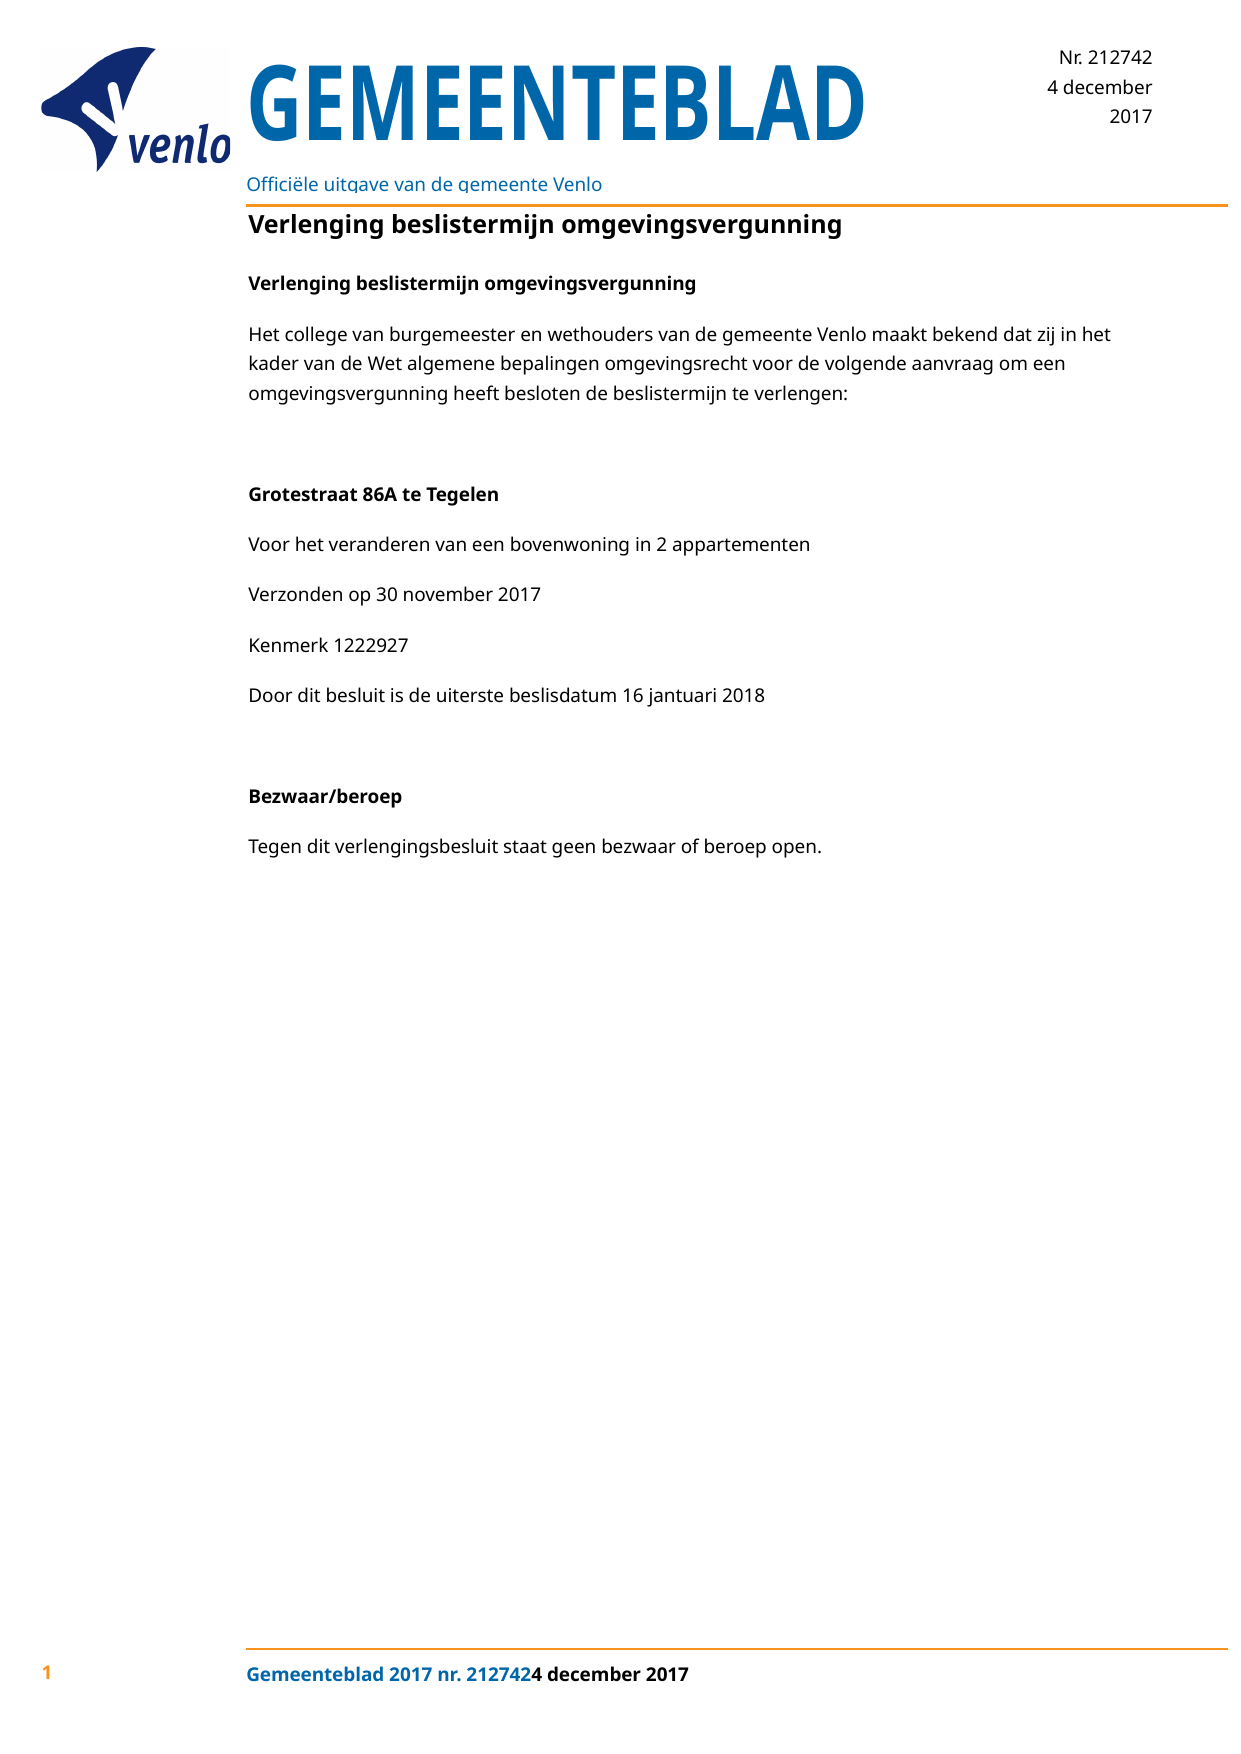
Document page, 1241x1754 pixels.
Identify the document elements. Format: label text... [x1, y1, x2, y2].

text Verlenging beslistermijn omgevingsvergunning [248, 207, 1152, 241]
text Verlenging beslistermijn omgevingsvergunning [248, 270, 1152, 296]
text Tegen dit verlengingsbesluit staat geen bezwaar of beroep open. [248, 834, 1152, 859]
text Voor het veranderen van een bovenwoning in 2 appartementen [248, 531, 1152, 557]
picture [41, 47, 231, 172]
text Kenmerk 1222927 [248, 632, 1152, 658]
text Bezwaar/beroep [248, 783, 1152, 809]
text Verzonden op 30 november 2017 [248, 582, 1152, 607]
text Het college van burgemeester en wethouders van de gemeente Venlo maakt bekend dat zij in het kader van de Wet algemene bepalingen omgevingsrecht voor de volgende aanvraag om een omgevingsvergunning heeft besloten de beslistermijn te verlengen: [248, 321, 1152, 406]
text Grotestraat 86A te Tegelen [248, 481, 1152, 506]
text Door dit besluit is de uiterste beslisdatum 16 jantuari 2018 [248, 682, 1152, 708]
